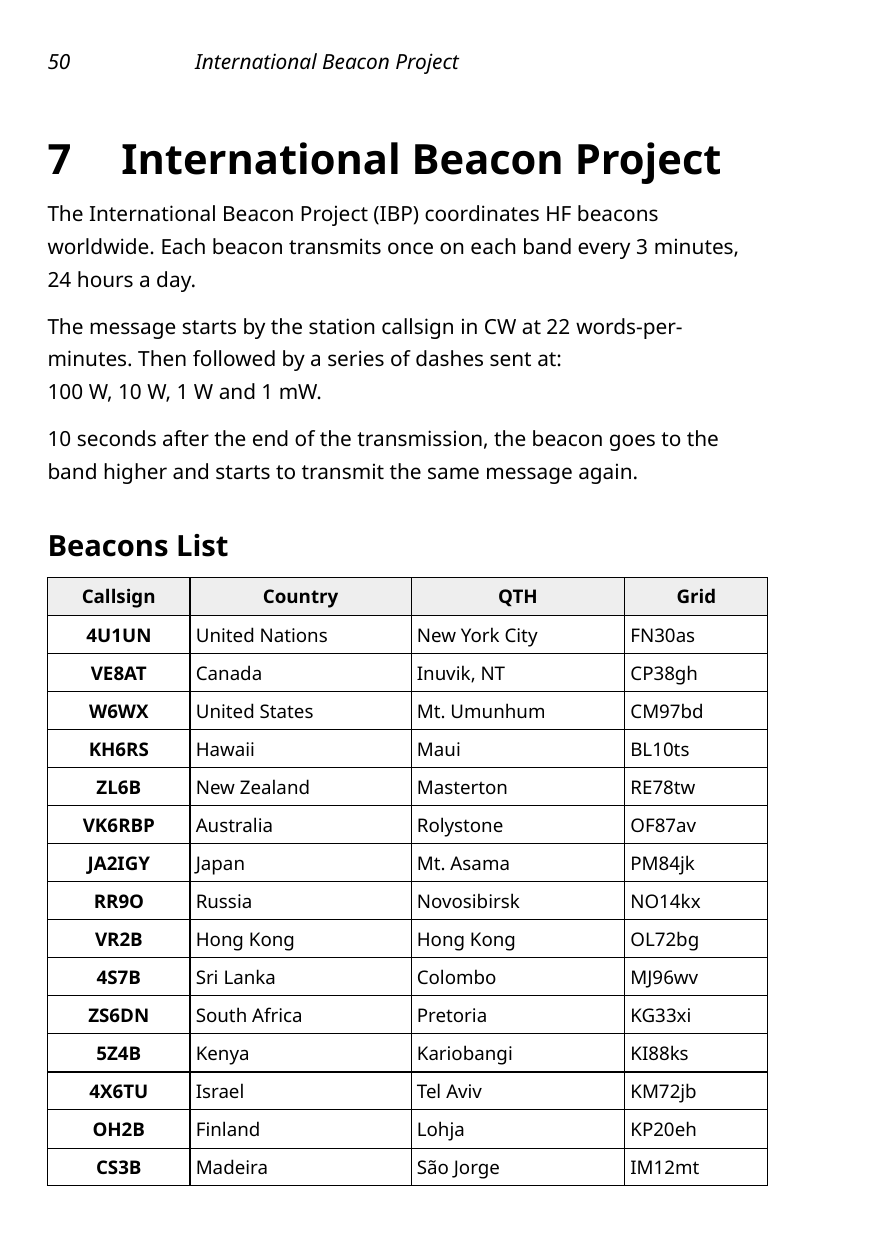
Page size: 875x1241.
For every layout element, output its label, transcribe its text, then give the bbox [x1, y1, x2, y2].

table_cell Kariobangi [412, 1034, 624, 1071]
table_cell CP38gh [625, 654, 767, 691]
text 10 seconds after the end of the transmission, the beacon goes to the band higher and starts to transmit the same message again. [47, 424, 768, 485]
subtitle International Beacon Project [47, 130, 768, 187]
table_cell Hong Kong [412, 920, 624, 957]
table_cell CM97bd [625, 692, 767, 729]
text The message starts by the station callsign in CW at 22 words-per-minutes. Then followed by a series of dashes sent at: 100 W, 10 W, 1 W and 1 mW. [47, 312, 768, 406]
table_cell KI88ks [625, 1034, 767, 1071]
table_cell Colombo [412, 958, 624, 995]
table_cell Mt. Asama [412, 844, 624, 881]
table_cell RE78tw [625, 768, 767, 805]
table_cell KH6RS [48, 730, 189, 767]
table_cell United States [191, 692, 411, 729]
table_cell VE8AT [48, 654, 189, 691]
table_cell PM84jk [625, 844, 767, 881]
table_cell ZS6DN [48, 996, 189, 1033]
table_cell Canada [191, 654, 411, 691]
table_cell 4S7B [48, 958, 189, 995]
table_cell KP20eh [625, 1110, 767, 1147]
table_cell KG33xi [625, 996, 767, 1033]
table_cell OF87av [625, 806, 767, 843]
table_cell Japan [191, 844, 411, 881]
table_header QTH [412, 578, 624, 615]
table_cell IM12mt [625, 1149, 767, 1185]
table_cell RR9O [48, 882, 189, 919]
table_cell JA2IGY [48, 844, 189, 881]
table_cell Russia [191, 882, 411, 919]
table_cell Israel [191, 1073, 411, 1109]
table_cell KM72jb [625, 1073, 767, 1109]
subtitle Beacons List [47, 525, 768, 564]
table_cell BL10ts [625, 730, 767, 767]
table_cell Sri Lanka [191, 958, 411, 995]
table_cell OH2B [48, 1110, 189, 1147]
table_cell Masterton [412, 768, 624, 805]
table_cell 5Z4B [48, 1034, 189, 1071]
table_cell Finland [191, 1110, 411, 1147]
table_cell Kenya [191, 1034, 411, 1071]
text The International Beacon Project (IBP) coordinates HF beacons worldwide. Each beacon transmits once on each band every 3 minutes, 24 hours a day. [47, 199, 768, 293]
table_cell Hong Kong [191, 920, 411, 957]
table_cell United Nations [191, 616, 411, 653]
table_cell Hawaii [191, 730, 411, 767]
table_cell 4U1UN [48, 616, 189, 653]
table_cell Inuvik, NT [412, 654, 624, 691]
table_cell Pretoria [412, 996, 624, 1033]
table_cell NO14kx [625, 882, 767, 919]
table_cell ZL6B [48, 768, 189, 805]
table_cell MJ96wv [625, 958, 767, 995]
table_cell CS3B [48, 1149, 189, 1185]
table_cell New Zealand [191, 768, 411, 805]
table_cell Tel Aviv [412, 1073, 624, 1109]
table_cell São Jorge [412, 1149, 624, 1185]
table_cell Mt. Umunhum [412, 692, 624, 729]
table_header Country [191, 578, 411, 615]
table_cell Madeira [191, 1149, 411, 1185]
table_cell Lohja [412, 1110, 624, 1147]
table_header Grid [625, 578, 767, 615]
table_cell FN30as [625, 616, 767, 653]
table_cell VR2B [48, 920, 189, 957]
table_cell Australia [191, 806, 411, 843]
table_cell South Africa [191, 996, 411, 1033]
table_cell Novosibirsk [412, 882, 624, 919]
table_cell Maui [412, 730, 624, 767]
table_cell 4X6TU [48, 1073, 189, 1109]
table_header Callsign [48, 578, 189, 615]
table_cell W6WX [48, 692, 189, 729]
table_cell New York City [412, 616, 624, 653]
table_cell VK6RBP [48, 806, 189, 843]
table_cell OL72bg [625, 920, 767, 957]
table_cell Rolystone [412, 806, 624, 843]
